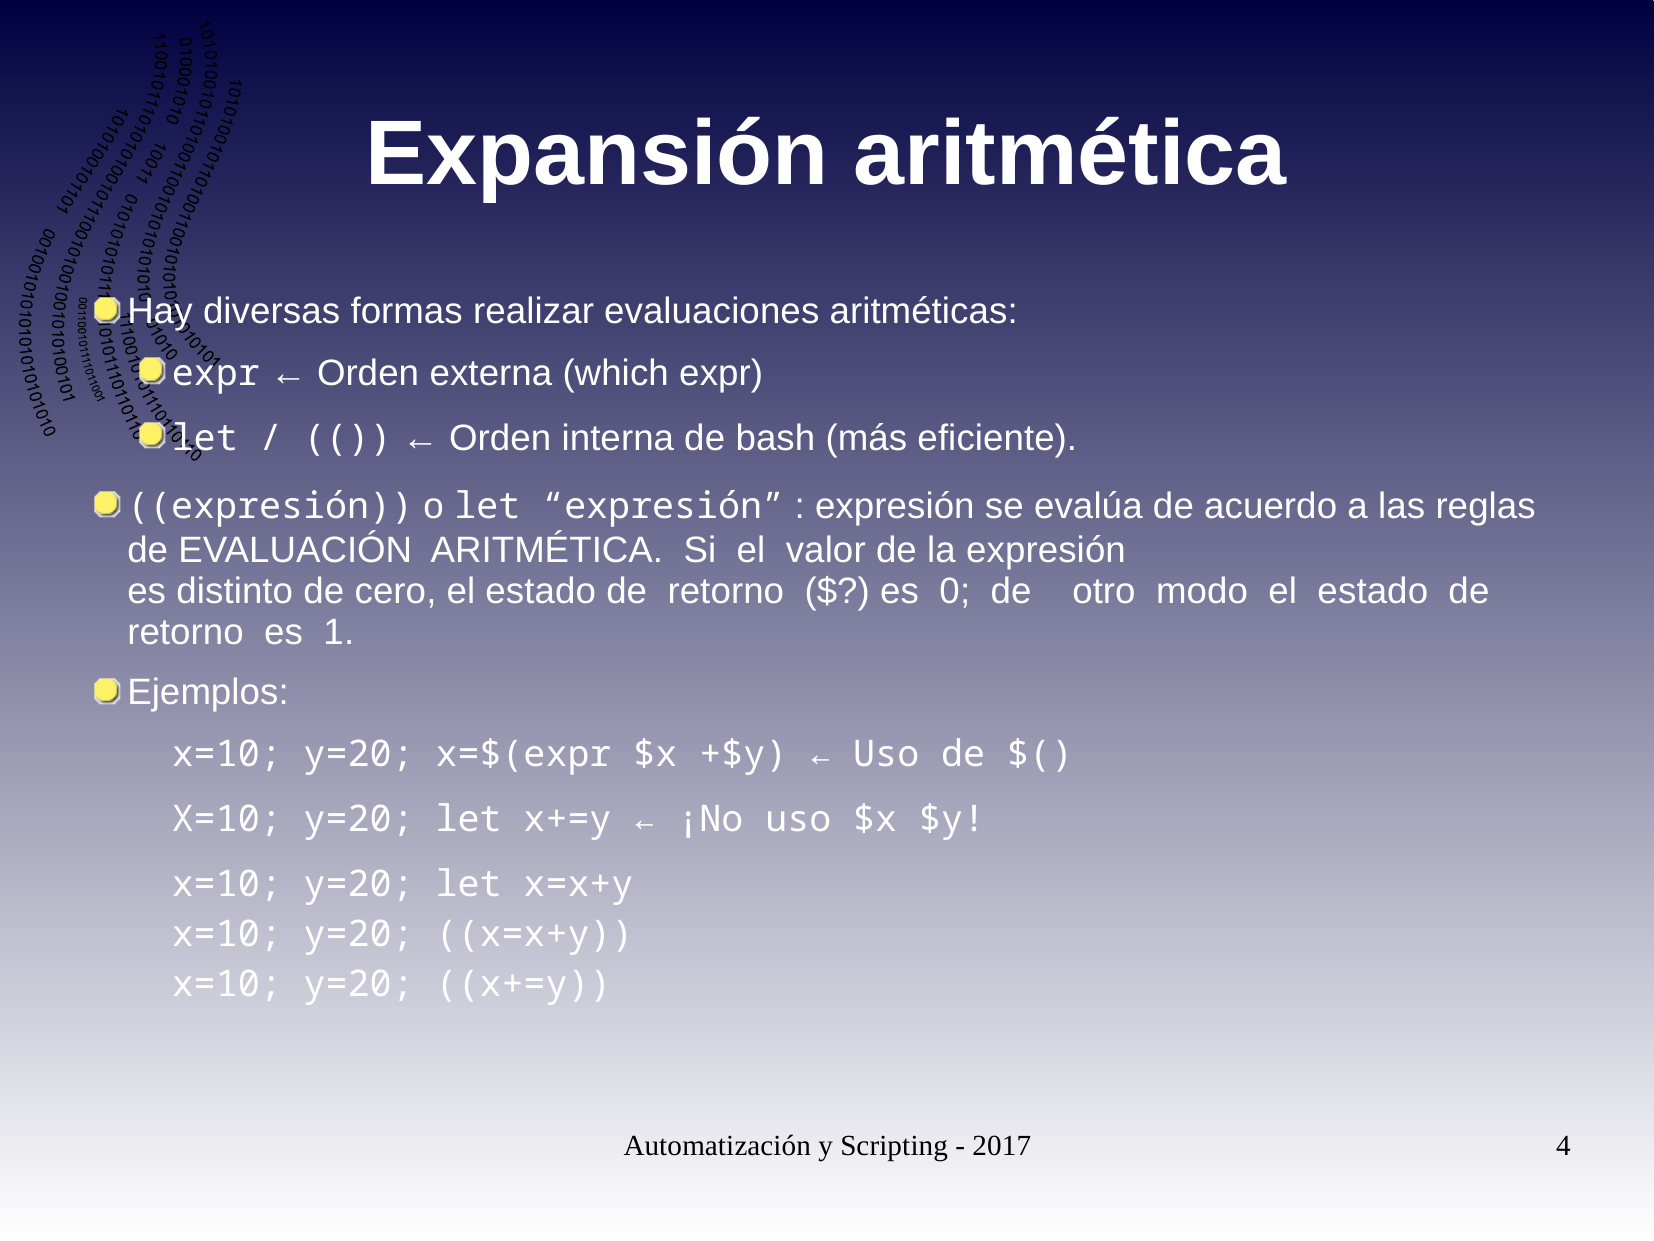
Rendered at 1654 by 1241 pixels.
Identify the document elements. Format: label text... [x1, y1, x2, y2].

picture [18, 20, 243, 461]
list Hay diversas formas realizar evaluaciones aritméticas: expr ← Orden externa (which expr) let / (()) ← Orden interna de bash (más eficiente). ((expresión)) o let “expresión” : expresión se evalúa de acuerdo a las reglas de EVALUACIÓN ARITMÉTICA. Si el valor de la expresión es distinto de cero, el estado de retorno ($?) es 0; de otro modo el estado de retorno es 1. Ejemplos: x=10; y=20; x=$(expr $x +$y) ← Uso de $() X=10; y=20; let x+=y ← ¡No uso $x $y! x=10; y=20; let x=x+y x=10; y=20; ((x=x+y)) x=10; y=20; ((x+=y)) [82, 290, 1571, 1010]
title Expansión aritmética [82, 49, 1571, 257]
